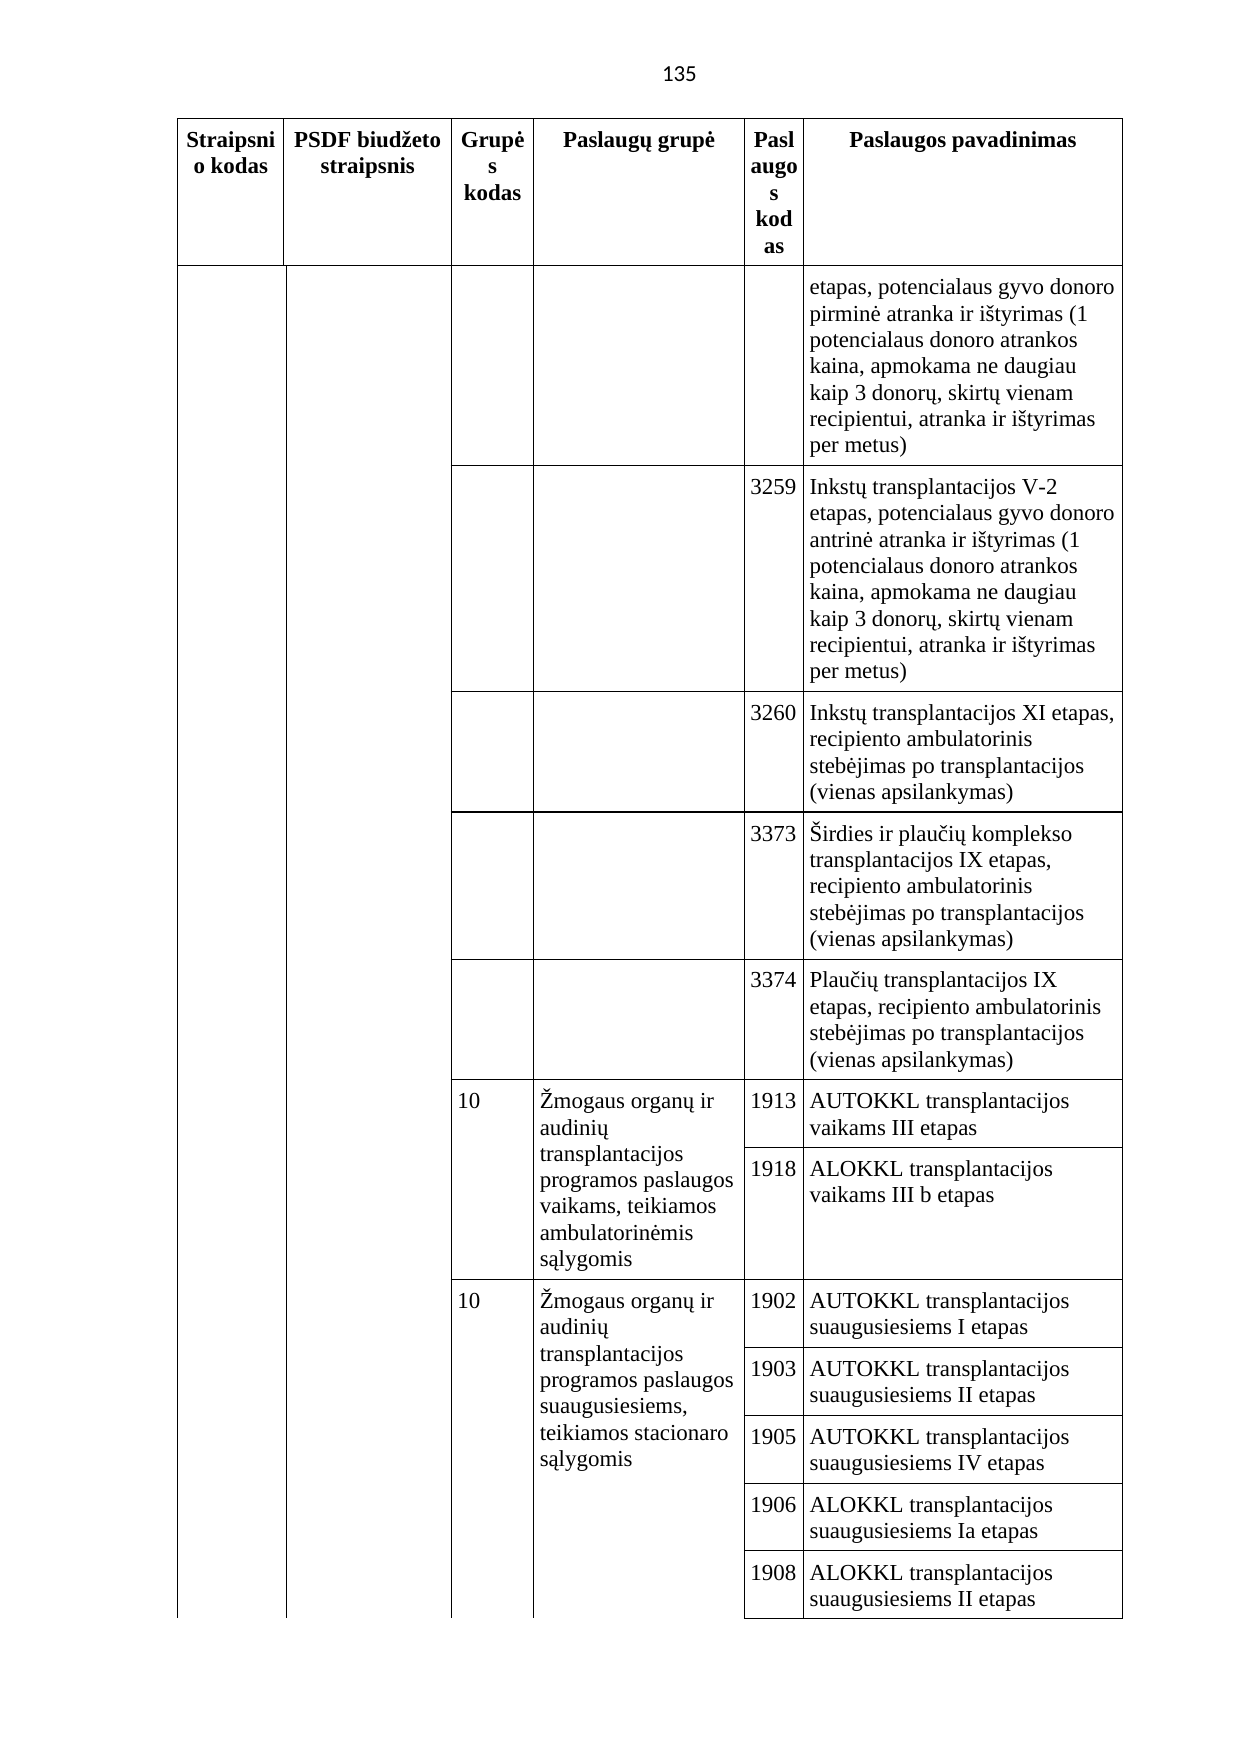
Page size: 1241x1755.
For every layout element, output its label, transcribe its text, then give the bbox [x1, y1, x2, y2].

table_cell [178, 811, 286, 958]
table_header Grupės kodas [452, 119, 533, 265]
table_cell [287, 465, 451, 691]
table_cell [178, 465, 286, 691]
table_cell [534, 266, 744, 465]
table_cell 1903 [745, 1348, 803, 1414]
table_cell Inkstų transplantacijos V-2 etapas, potencialaus gyvo donoro antrinė atranka ir ištyrimas (1 potencialaus donoro atrankos kaina, apmokama ne daugiau kaip 3 donorų, skirtų vienam recipientui, atranka ir ištyrimas per metus) [804, 466, 1122, 691]
table_cell AUTOKKL transplantacijos suaugusiesiems IV etapas [804, 1416, 1122, 1482]
table_cell [178, 266, 286, 465]
table_cell [452, 960, 533, 1079]
table_cell 1905 [745, 1416, 803, 1482]
table_cell 3374 [745, 960, 803, 1079]
table_cell AUTOKKL transplantacijos suaugusiesiems II etapas [804, 1348, 1122, 1414]
table_cell 1908 [745, 1551, 803, 1618]
table_cell 3373 [745, 813, 803, 958]
table_header Paslaugos pavadinimas [804, 119, 1122, 265]
table_cell 1918 [745, 1148, 803, 1279]
table_header Paslaugos kodas [745, 119, 803, 265]
table_cell Inkstų transplantacijos XI etapas, recipiento ambulatorinis stebėjimas po transplantacijos (vienas apsilankymas) [804, 692, 1122, 811]
table_cell [452, 692, 533, 811]
table_cell [287, 1550, 451, 1618]
table_cell [452, 813, 533, 958]
table_cell [178, 1550, 286, 1618]
table_cell [178, 1483, 286, 1550]
table_cell AUTOKKL transplantacijos vaikams III etapas [804, 1080, 1122, 1147]
table_cell 1906 [745, 1484, 803, 1550]
table_cell Žmogaus organų ir audinių transplantacijos programos paslaugos vaikams, teikiamos ambulatorinėmis sąlygomis [534, 1080, 744, 1279]
table_cell ALOKKL transplantacijos suaugusiesiems II etapas [804, 1551, 1122, 1618]
table_cell [178, 1415, 286, 1482]
table_cell [452, 466, 533, 691]
table_cell [178, 1079, 286, 1147]
table_cell AUTOKKL transplantacijos suaugusiesiems I etapas [804, 1280, 1122, 1347]
table_cell [287, 1347, 451, 1414]
table_cell [178, 691, 286, 811]
table_cell etapas, potencialaus gyvo donoro pirminė atranka ir ištyrimas (1 potencialaus donoro atrankos kaina, apmokama ne daugiau kaip 3 donorų, skirtų vienam recipientui, atranka ir ištyrimas per metus) [804, 266, 1122, 465]
table_header Straipsnio kodas [178, 119, 283, 265]
table_cell Žmogaus organų ir audinių transplantacijos programos paslaugos suaugusiesiems, teikiamos stacionaro sąlygomis [534, 1280, 744, 1618]
table_cell [178, 959, 286, 1079]
table_cell 1902 [745, 1280, 803, 1347]
table_cell [534, 466, 744, 691]
table_cell [287, 691, 451, 811]
table_cell 3260 [745, 692, 803, 811]
table_cell [287, 1415, 451, 1482]
table_cell [287, 1147, 451, 1279]
table_cell Širdies ir plaučių komplekso transplantacijos IX etapas, recipiento ambulatorinis stebėjimas po transplantacijos (vienas apsilankymas) [804, 813, 1122, 958]
table_header Paslaugų grupė [534, 119, 744, 265]
table_cell [178, 1147, 286, 1279]
table_cell [287, 811, 451, 958]
table_cell [745, 266, 803, 465]
table_cell Plaučių transplantacijos IX etapas, recipiento ambulatorinis stebėjimas po transplantacijos (vienas apsilankymas) [804, 960, 1122, 1079]
table_cell [534, 692, 744, 811]
table_cell ALOKKL transplantacijos vaikams III b etapas [804, 1148, 1122, 1279]
table_cell [178, 1347, 286, 1414]
table_cell 10 [452, 1080, 533, 1147]
table_cell 10 [452, 1280, 533, 1618]
table_cell [287, 1079, 451, 1147]
table_cell 3259 [745, 466, 803, 691]
table_cell [287, 959, 451, 1079]
table_cell [287, 1279, 451, 1347]
table_cell [534, 813, 744, 958]
table_cell 1913 [745, 1080, 803, 1147]
table_cell [287, 266, 451, 465]
table_header PSDF biudžeto straipsnis [284, 119, 451, 265]
table_cell [178, 1279, 286, 1347]
table_cell [452, 1147, 533, 1279]
table_cell [452, 266, 533, 465]
table_cell [287, 1483, 451, 1550]
table_cell [534, 960, 744, 1079]
table_cell ALOKKL transplantacijos suaugusiesiems Ia etapas [804, 1484, 1122, 1550]
